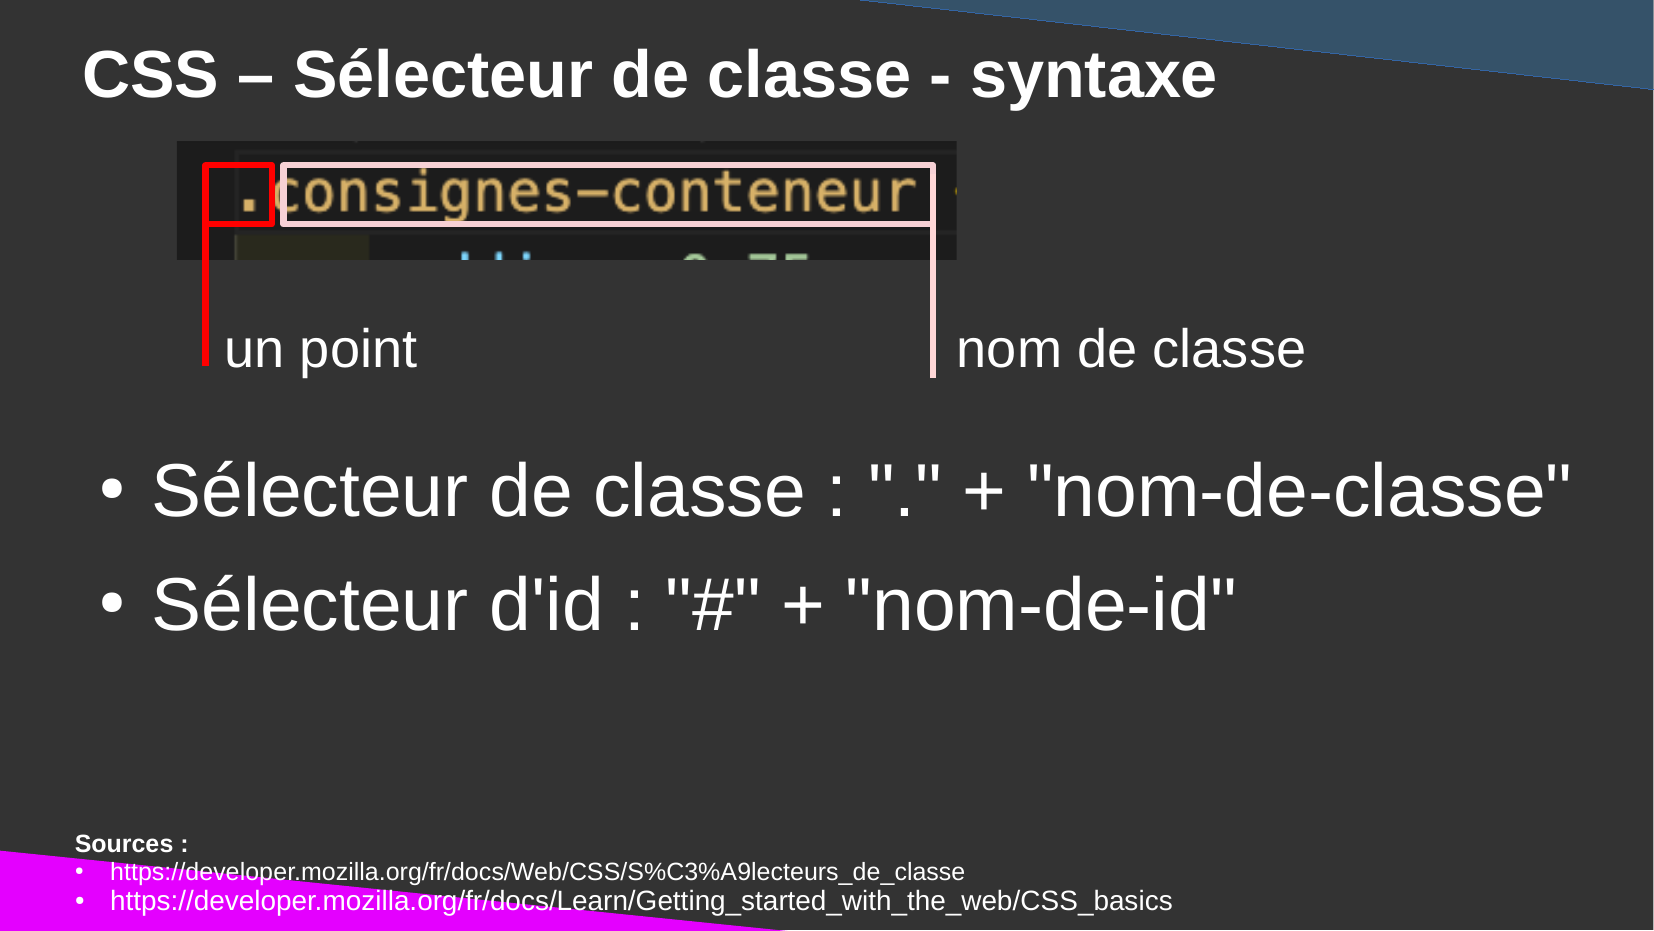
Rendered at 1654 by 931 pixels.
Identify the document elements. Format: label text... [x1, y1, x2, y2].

text_box [0, 850, 788, 931]
picture [209, 168, 269, 221]
title nom de classe [956, 318, 1430, 405]
title un point [224, 318, 662, 448]
picture [176, 141, 957, 260]
picture [287, 168, 930, 221]
text_box [860, 0, 1654, 90]
list Sélecteur de classe : "." + "nom-de-classe" Sélecteur d'id : "#" + "nom-de-id" [80, 448, 1605, 686]
text_box Sources : https://developer.mozilla.org/fr/docs/Web/CSS/S%C3%A9lecteurs_de_classe https://developer.mozilla.org/fr/docs/Learn/Getting_started_with_the_web/CSS_basics [60, 822, 1546, 925]
title CSS – Sélecteur de classe - syntaxe [82, 37, 1571, 114]
